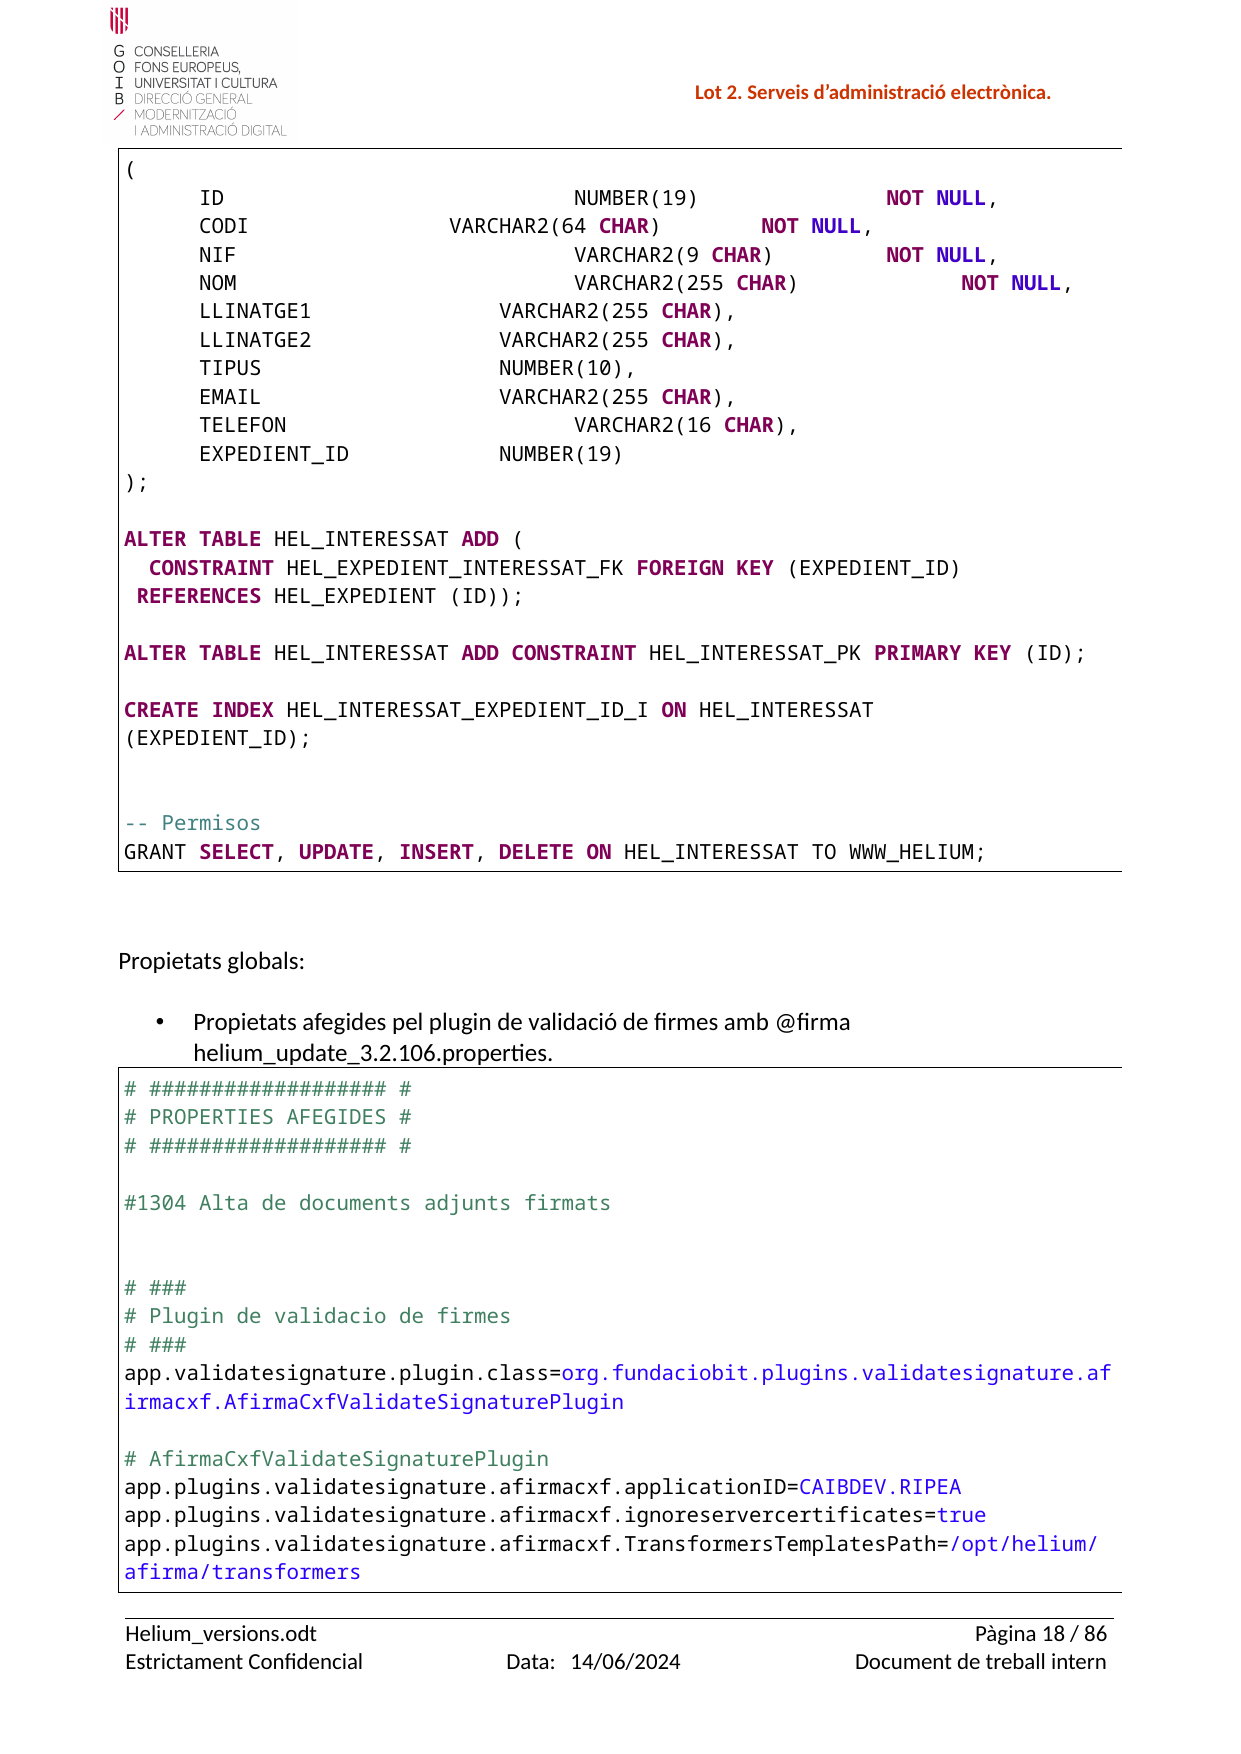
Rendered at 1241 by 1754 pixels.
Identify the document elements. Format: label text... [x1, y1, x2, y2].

table_header ( ID NUMBER(19) NOT NULL, CODI VARCHAR2(64 CHAR) NOT NULL, NIF VARCHAR2(9 CHAR) NOT NULL, NOM VARCHAR2(255 CHAR) NOT NULL, LLINATGE1 VARCHAR2(255 CHAR), LLINATGE2 VARCHAR2(255 CHAR), TIPUS NUMBER(10), EMAIL VARCHAR2(255 CHAR), TELEFON VARCHAR2(16 CHAR), EXPEDIENT_ID NUMBER(19) ); ALTER TABLE HEL_INTERESSAT ADD ( CONSTRAINT HEL_EXPEDIENT_INTERESSAT_FK FOREIGN KEY (EXPEDIENT_ID) REFERENCES HEL_EXPEDIENT (ID)); ALTER TABLE HEL_INTERESSAT ADD CONSTRAINT HEL_INTERESSAT_PK PRIMARY KEY (ID); CREATE INDEX HEL_INTERESSAT_EXPEDIENT_ID_I ON HEL_INTERESSAT (EXPEDIENT_ID); -- Permisos GRANT SELECT, UPDATE, INSERT, DELETE ON HEL_INTERESSAT TO WWW_HELIUM; [119, 149, 1122, 871]
text Propietats globals: [118, 945, 1122, 976]
picture [100, 0, 297, 144]
list Propietats afegides pel plugin de validació de firmes amb @firma helium_update_3.2.106.properties. [156, 1006, 1122, 1067]
table_header # ################### # # PROPERTIES AFEGIDES # # ################### # #1304 Alta de documents adjunts firmats # ### # Plugin de validacio de firmes # ### app.validatesignature.plugin.class=org.fundaciobit.plugins.validatesignature.afirmacxf.AfirmaCxfValidateSignaturePlugin # AfirmaCxfValidateSignaturePlugin app.plugins.validatesignature.afirmacxf.applicationID=CAIBDEV.RIPEA app.plugins.validatesignature.afirmacxf.ignoreservercertificates=true app.plugins.validatesignature.afirmacxf.TransformersTemplatesPath=/opt/helium/afirma/transformers [119, 1068, 1122, 1592]
